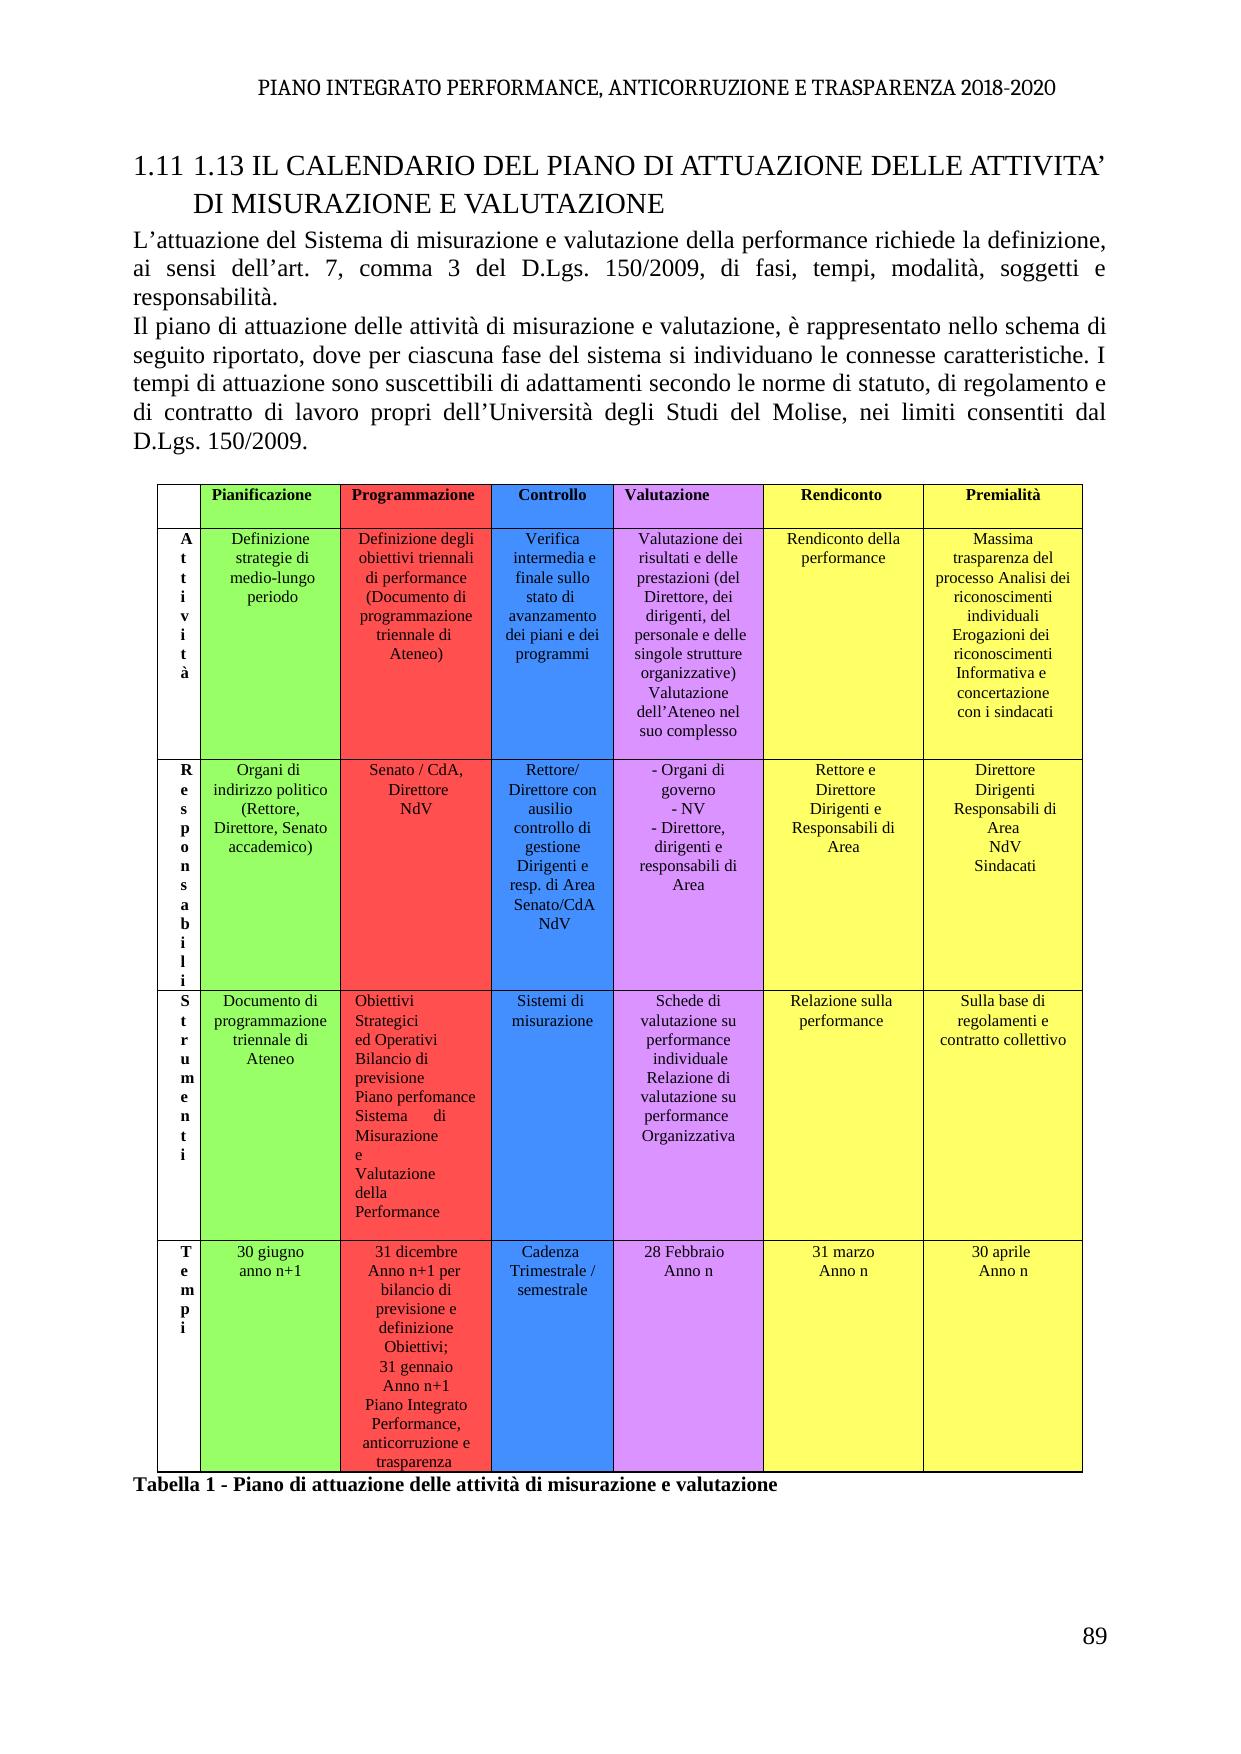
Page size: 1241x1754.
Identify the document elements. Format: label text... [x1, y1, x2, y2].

table_cell Documento di programmazione triennale di Ateneo [201, 991, 340, 1240]
table_cell Senato / CdA, Direttore NdV [341, 760, 491, 990]
text Il piano di attuazione delle attività di misurazione e valutazione, è rappresentato nello schema di seguito riportato, dove per ciascuna fase del sistema si individuano le connesse caratteristiche. I tempi di attuazione sono suscettibili di adattamenti secondo le norme di statuto, di regolamento e di contratto di lavoro propri dell’Università degli Studi del Molise, nei limiti consentiti dal D.Lgs. 150/2009. [133, 311, 1107, 455]
table_cell Sistemi di misurazione [492, 991, 613, 1240]
table_cell Verifica intermedia e finale sullo stato di avanzamento dei piani e dei programmi [492, 529, 613, 759]
table_cell - Organi di governo - NV - Direttore, dirigenti e responsabili di Area [614, 760, 763, 990]
table_cell Tempi [158, 1241, 200, 1471]
table_cell Direttore Dirigenti Responsabili di Area NdV Sindacati [924, 760, 1082, 990]
table_header [158, 485, 200, 528]
table_cell Organi di indirizzo politico (Rettore, Direttore, Senato accademico) [201, 760, 340, 990]
table_header Valutazione [614, 485, 763, 528]
table_cell Definizione strategie di medio-lungo periodo [201, 529, 340, 759]
table_cell 30 aprile Anno n [924, 1241, 1082, 1471]
table_cell Sulla base di regolamenti e contratto collettivo [924, 991, 1082, 1240]
table_cell Rettore e Direttore Dirigenti e Responsabili di Area [764, 760, 923, 990]
table_cell 28 Febbraio Anno n [614, 1241, 763, 1471]
subtitle 1.13 IL CALENDARIO DEL PIANO DI ATTUAZIONE DELLE ATTIVITA’ DI MISURAZIONE E VALUTAZIONE [133, 148, 1107, 220]
table_cell Relazione sulla performance [764, 991, 923, 1240]
table_cell 30 giugno anno n+1 [201, 1241, 340, 1471]
table_header Rendiconto [764, 485, 923, 528]
table_cell Definizione degli obiettivi triennali di performance (Documento di programmazione triennale di Ateneo) [341, 529, 491, 759]
table_header Controllo [492, 485, 613, 528]
table_cell Cadenza Trimestrale / semestrale [492, 1241, 613, 1471]
table_cell Massima trasparenza del processo Analisi dei riconoscimenti individuali Erogazioni dei riconoscimenti Informativa e concertazione con i sindacati [924, 529, 1082, 759]
text L’attuazione del Sistema di misurazione e valutazione della performance richiede la definizione, ai sensi dell’art. 7, comma 3 del D.Lgs. 150/2009, di fasi, tempi, modalità, soggetti e responsabilità. [133, 225, 1107, 311]
table_cell Obiettivi Strategici ed Operativi Bilancio di previsione Piano perfomance Sistema di Misurazione e Valutazione della Performance [341, 991, 491, 1240]
table_cell Valutazione dei risultati e delle prestazioni (del Direttore, dei dirigenti, del personale e delle singole strutture organizzative) Valutazione dell’Ateneo nel suo complesso [614, 529, 763, 759]
table_cell Schede di valutazione su performance individuale Relazione di valutazione su performance Organizzativa [614, 991, 763, 1240]
table_cell Rettore/Direttore con ausilio controllo di gestione Dirigenti e resp. di Area Senato/CdA NdV [492, 760, 613, 990]
table_cell Rendiconto della performance [764, 529, 923, 759]
table_cell 31 dicembre Anno n+1 per bilancio di previsione e definizione Obiettivi; 31 gennaio Anno n+1 Piano Integrato Performance, anticorruzione e trasparenza [341, 1241, 491, 1471]
table_cell Attività [158, 529, 200, 759]
text Tabella 1 - Piano di attuazione delle attività di misurazione e valutazione [133, 1472, 1107, 1496]
table_header Pianificazione [201, 485, 340, 528]
table_cell Responsabili [158, 760, 200, 990]
table_header Programmazione [341, 485, 491, 528]
table_cell 31 marzo Anno n [764, 1241, 923, 1471]
table_cell Strumenti [158, 991, 200, 1240]
table_header Premialità [924, 485, 1082, 528]
